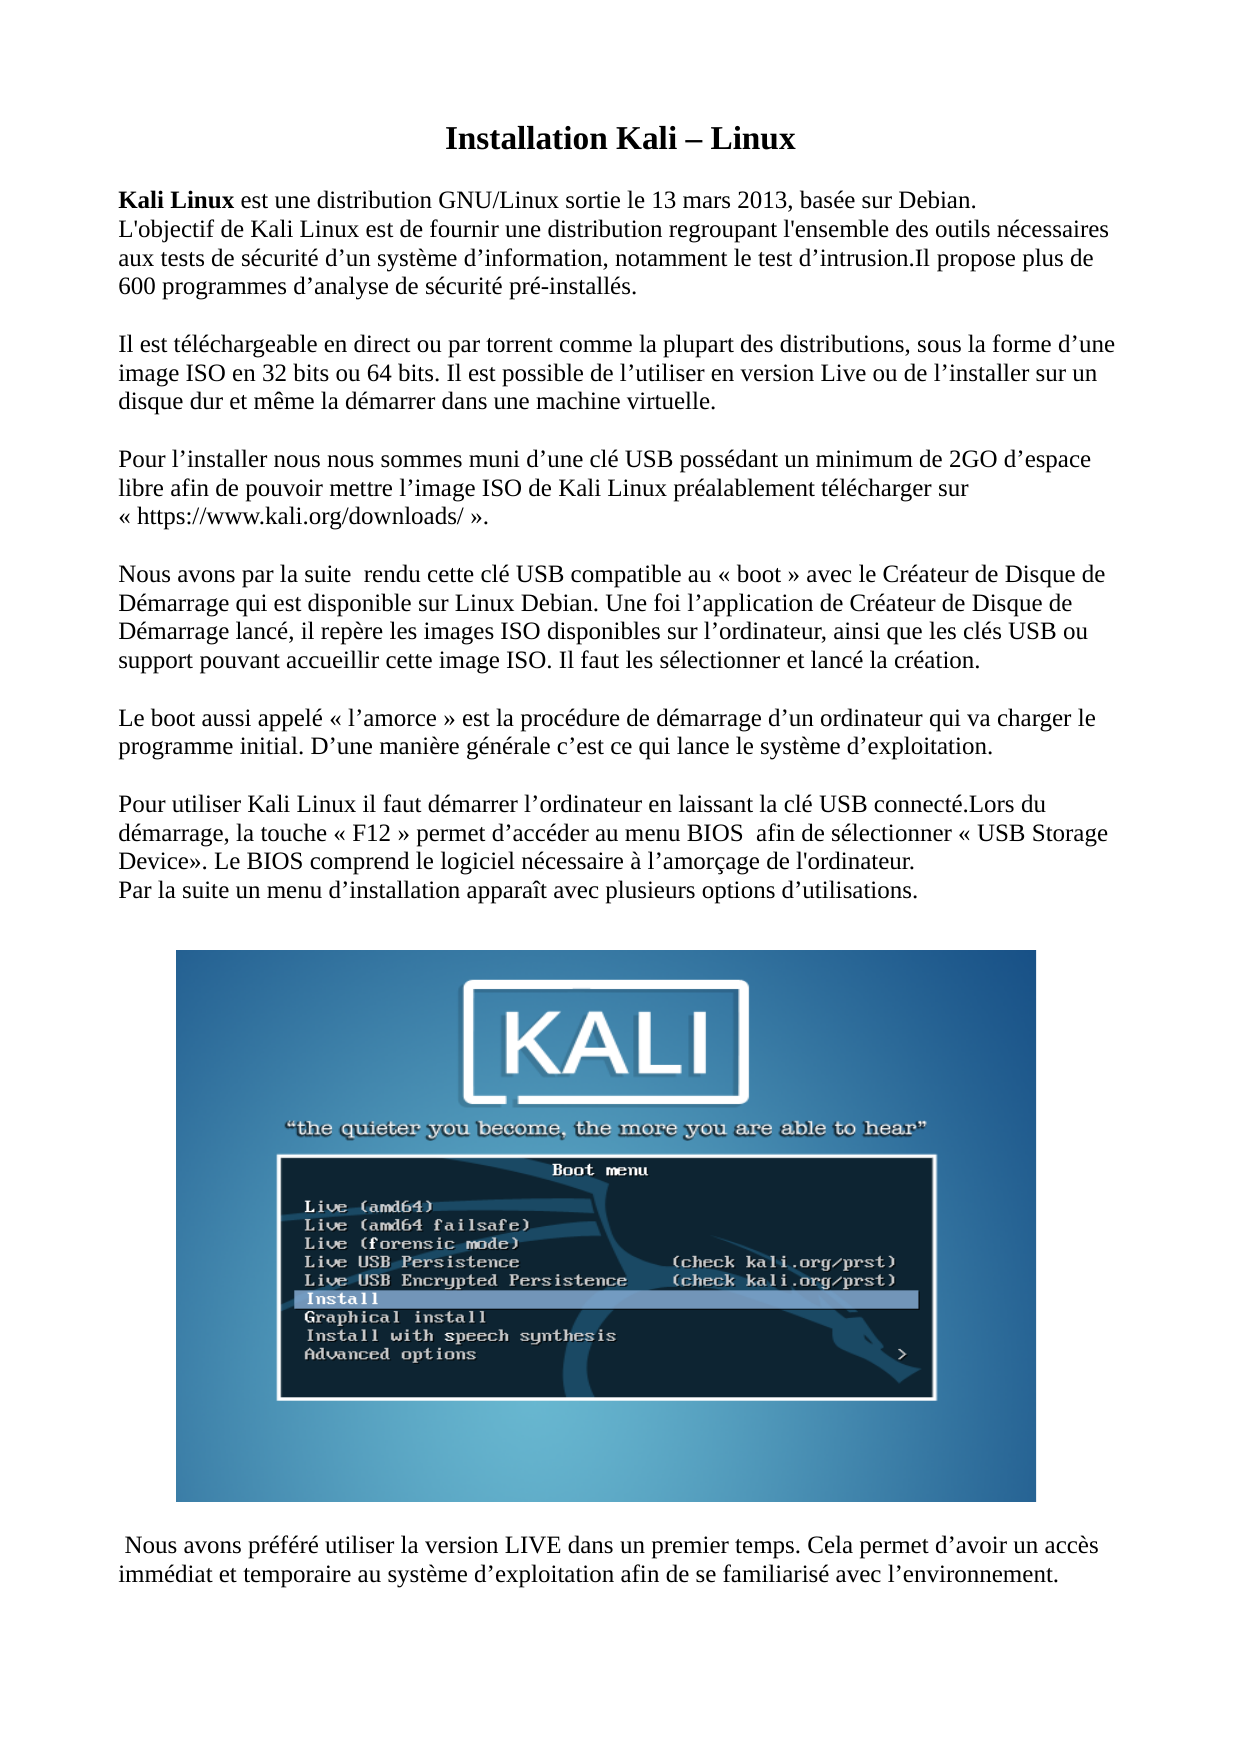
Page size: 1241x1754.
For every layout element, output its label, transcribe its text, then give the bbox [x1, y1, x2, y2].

text Il est téléchargeable en direct ou par torrent comme la plupart des distributions, sous la forme d’une image ISO en 32 bits ou 64 bits. Il est possible de l’utiliser en version Live ou de l’installer sur un disque dur et même la démarrer dans une machine virtuelle. [118, 329, 1122, 415]
text Nous avons préféré utiliser la version LIVE dans un premier temps. Cela permet d’avoir un accès immédiat et temporaire au système d’exploitation afin de se familiarisé avec l’environnement. [118, 1531, 1122, 1588]
text Le boot aussi appelé « l’amorce » est la procédure de démarrage d’un ordinateur qui va charger le programme initial. D’une manière générale c’est ce qui lance le système d’exploitation. [118, 703, 1122, 760]
text Pour l’installer nous nous sommes muni d’une clé USB possédant un minimum de 2GO d’espace libre afin de pouvoir mettre l’image ISO de Kali Linux préalablement télécharger sur « https://www.kali.org/downloads/ ». [118, 444, 1122, 530]
text Pour utiliser Kali Linux il faut démarrer l’ordinateur en laissant la clé USB connecté.Lors du démarrage, la touche « F12 » permet d’accéder au menu BIOS afin de sélectionner « USB Storage Device». Le BIOS comprend le logiciel nécessaire à l’amorçage de l'ordinateur. [118, 789, 1122, 875]
text Installation Kali – Linux [118, 118, 1122, 156]
text Kali Linux est une distribution GNU/Linux sortie le 13 mars 2013, basée sur Debian. [118, 185, 1122, 214]
text Nous avons par la suite rendu cette clé USB compatible au « boot » avec le Créateur de Disque de Démarrage qui est disponible sur Linux Debian. Une foi l’application de Créateur de Disque de Démarrage lancé, il repère les images ISO disponibles sur l’ordinateur, ainsi que les clés USB ou support pouvant accueillir cette image ISO. Il faut les sélectionner et lancé la création. [118, 559, 1122, 674]
picture [176, 950, 1037, 1502]
text L'objectif de Kali Linux est de fournir une distribution regroupant l'ensemble des outils nécessaires aux tests de sécurité d’un système d’information, notamment le test d’intrusion.Il propose plus de 600 programmes d’analyse de sécurité pré-installés. [118, 214, 1122, 300]
text Par la suite un menu d’installation apparaît avec plusieurs options d’utilisations. [118, 875, 1122, 904]
